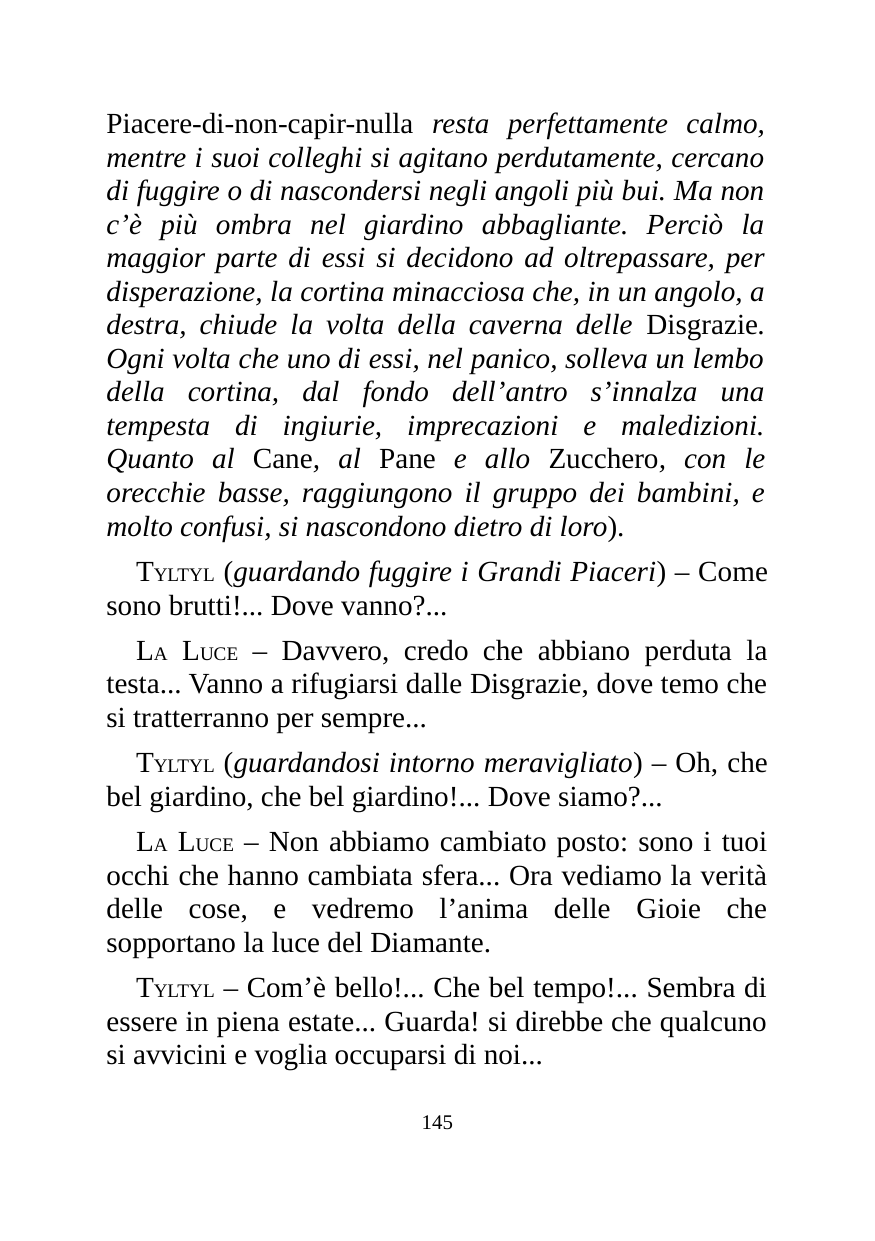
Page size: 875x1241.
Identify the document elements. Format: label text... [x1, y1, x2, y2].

text Tyltyl – Com’è bello!... Che bel tempo!... Sembra di essere in piena estate... Guarda! si direbbe che qualcuno si avvicini e voglia occuparsi di noi... [106, 970, 768, 1071]
text Piacere-di-non-capir-nulla resta perfettamente calmo, mentre i suoi colleghi si agitano perdutamente, cercano di fuggire o di nascondersi negli angoli più bui. Ma non c’è più ombra nel giardino abbagliante. Perciò la maggior parte di essi si decidono ad oltrepassare, per disperazione, la cortina minacciosa che, in un angolo, a destra, chiude la volta della caverna delle Disgrazie. Ogni volta che uno di essi, nel panico, solleva un lembo della cortina, dal fondo dell’antro s’innalza una tempesta di ingiurie, imprecazioni e maledizioni. Quanto al Cane, al Pane e allo Zucchero, con le orecchie basse, raggiungono il gruppo dei bambini, e molto confusi, si nascondono dietro di loro). [106, 106, 768, 542]
text La Luce – Davvero, credo che abbiano perduta la testa... Vanno a rifugiarsi dalle Disgrazie, dove temo che si tratterranno per sempre... [106, 633, 768, 733]
text La Luce – Non abbiamo cambiato posto: sono i tuoi occhi che hanno cambiata sfera... Ora vediamo la verità delle cose, e vedremo l’anima delle Gioie che sopportano la luce del Diamante. [106, 824, 768, 958]
text Tyltyl (guardando fuggire i Grandi Piaceri) – Come sono brutti!... Dove vanno?... [106, 554, 768, 621]
text Tyltyl (guardandosi intorno meravigliato) – Oh, che bel giardino, che bel giardino!... Dove siamo?... [106, 745, 768, 812]
